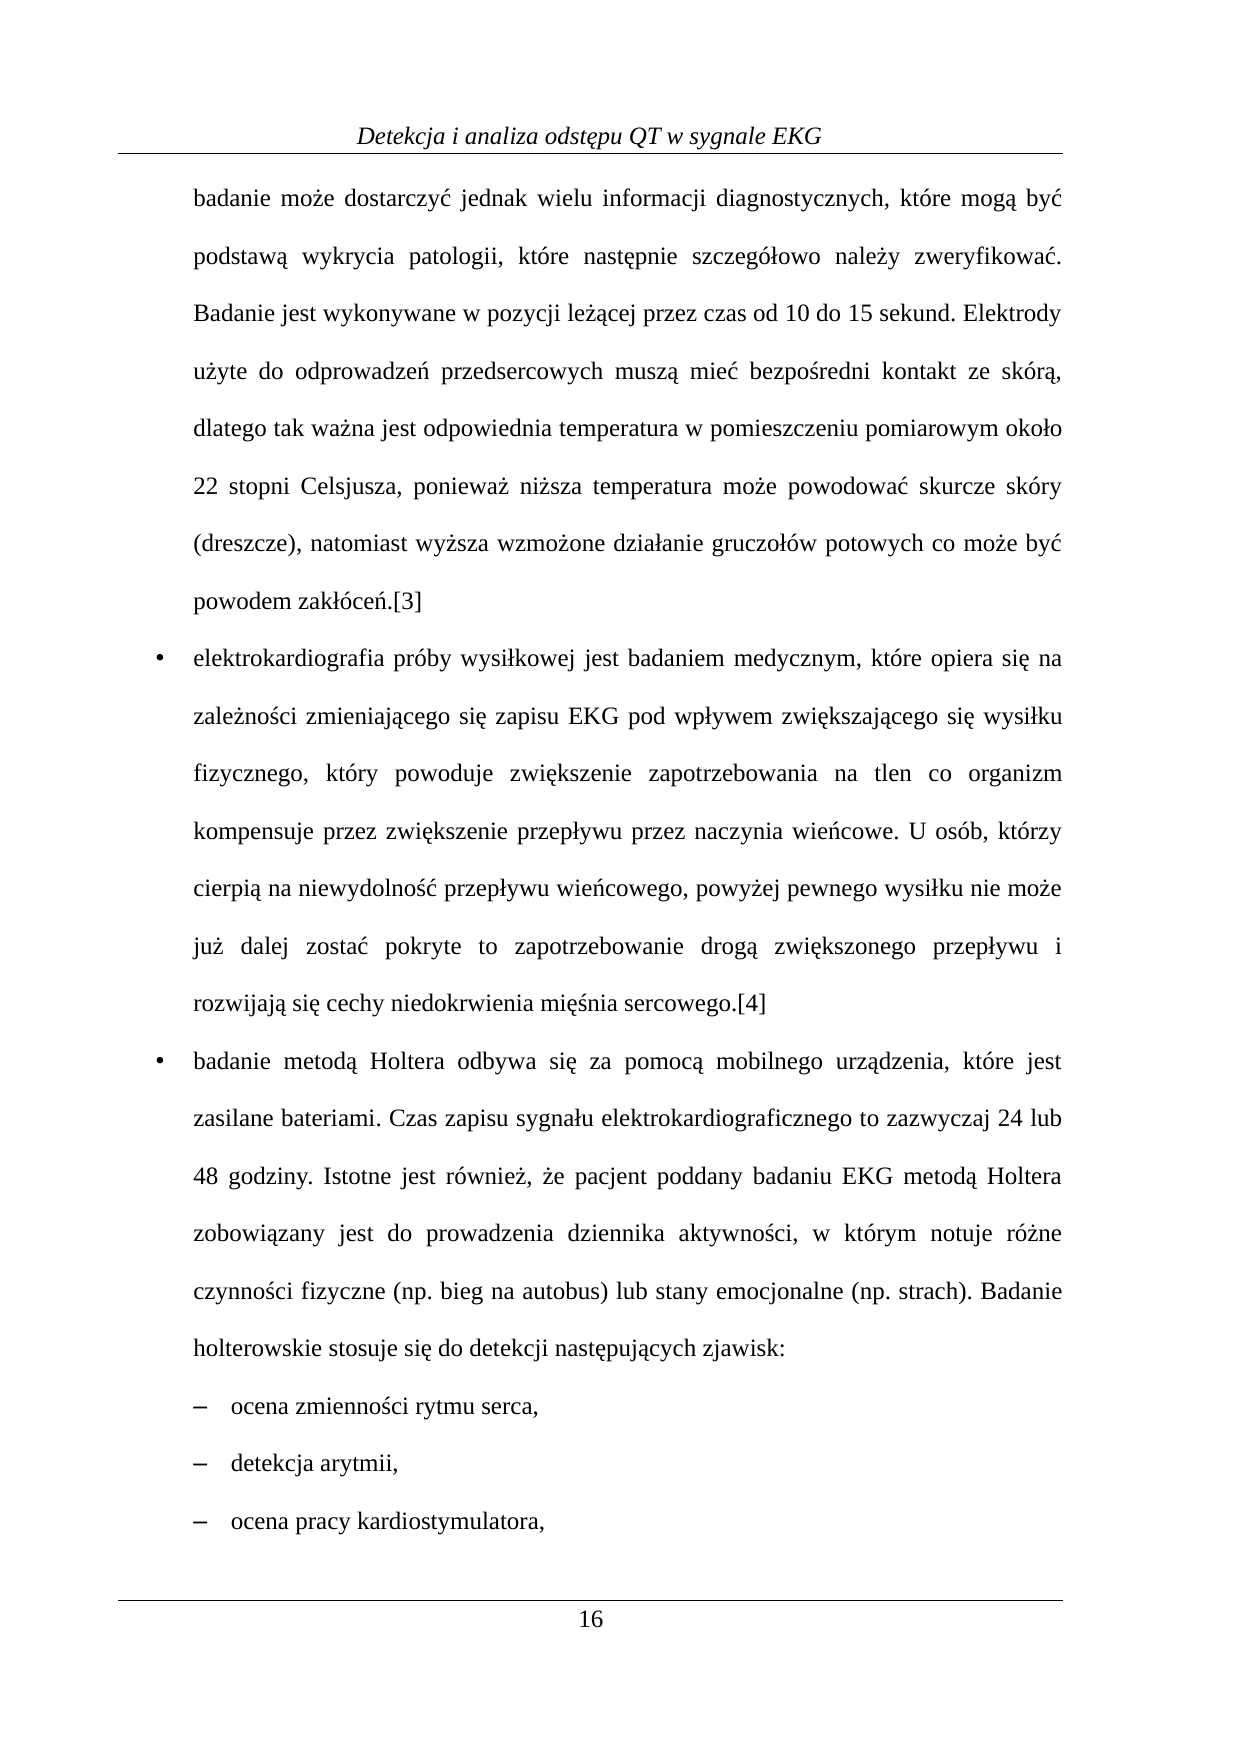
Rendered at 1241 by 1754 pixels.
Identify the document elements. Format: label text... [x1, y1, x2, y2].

list detekcja arytmii, [193, 1434, 1063, 1477]
list ocena zmienności rytmu serca, [193, 1376, 1063, 1419]
list ocena pracy kardiostymulatora, [193, 1491, 1063, 1534]
list badanie metodą Holtera odbywa się za pomocą mobilnego urządzenia, które jest zasilane bateriami. Czas zapisu sygnału elektrokardiograficznego to zazwyczaj 24 lub 48 godziny. Istotne jest również, że pacjent poddany badaniu EKG metodą Holtera zobowiązany jest do prowadzenia dziennika aktywności, w którym notuje różne czynności fizyczne (np. bieg na autobus) lub stany emocjonalne (np. strach). Badanie holterowskie stosuje się do detekcji następujących zjawisk: [156, 1031, 1063, 1362]
list badanie może dostarczyć jednak wielu informacji diagnostycznych, które mogą być podstawą wykrycia patologii, które następnie szczegółowo należy zweryfikować. Badanie jest wykonywane w pozycji leżącej przez czas od 10 do 15 sekund. Elektrody użyte do odprowadzeń przedsercowych muszą mieć bezpośredni kontakt ze skórą, dlatego tak ważna jest odpowiednia temperatura w pomieszczeniu pomiarowym około 22 stopni Celsjusza, ponieważ niższa temperatura może powodować skurcze skóry (dreszcze), natomiast wyższa wzmożone działanie gruczołów potowych co może być powodem zakłóceń.[3] [156, 183, 1063, 614]
list elektrokardiografia próby wysiłkowej jest badaniem medycznym, które opiera się na zależności zmieniającego się zapisu EKG pod wpływem zwiększającego się wysiłku fizycznego, który powoduje zwiększenie zapotrzebowania na tlen co organizm kompensuje przez zwiększenie przepływu przez naczynia wieńcowe. U osób, którzy cierpią na niewydolność przepływu wieńcowego, powyżej pewnego wysiłku nie może już dalej zostać pokryte to zapotrzebowanie drogą zwiększonego przepływu i rozwijają się cechy niedokrwienia mięśnia sercowego.[4] [156, 629, 1063, 1017]
